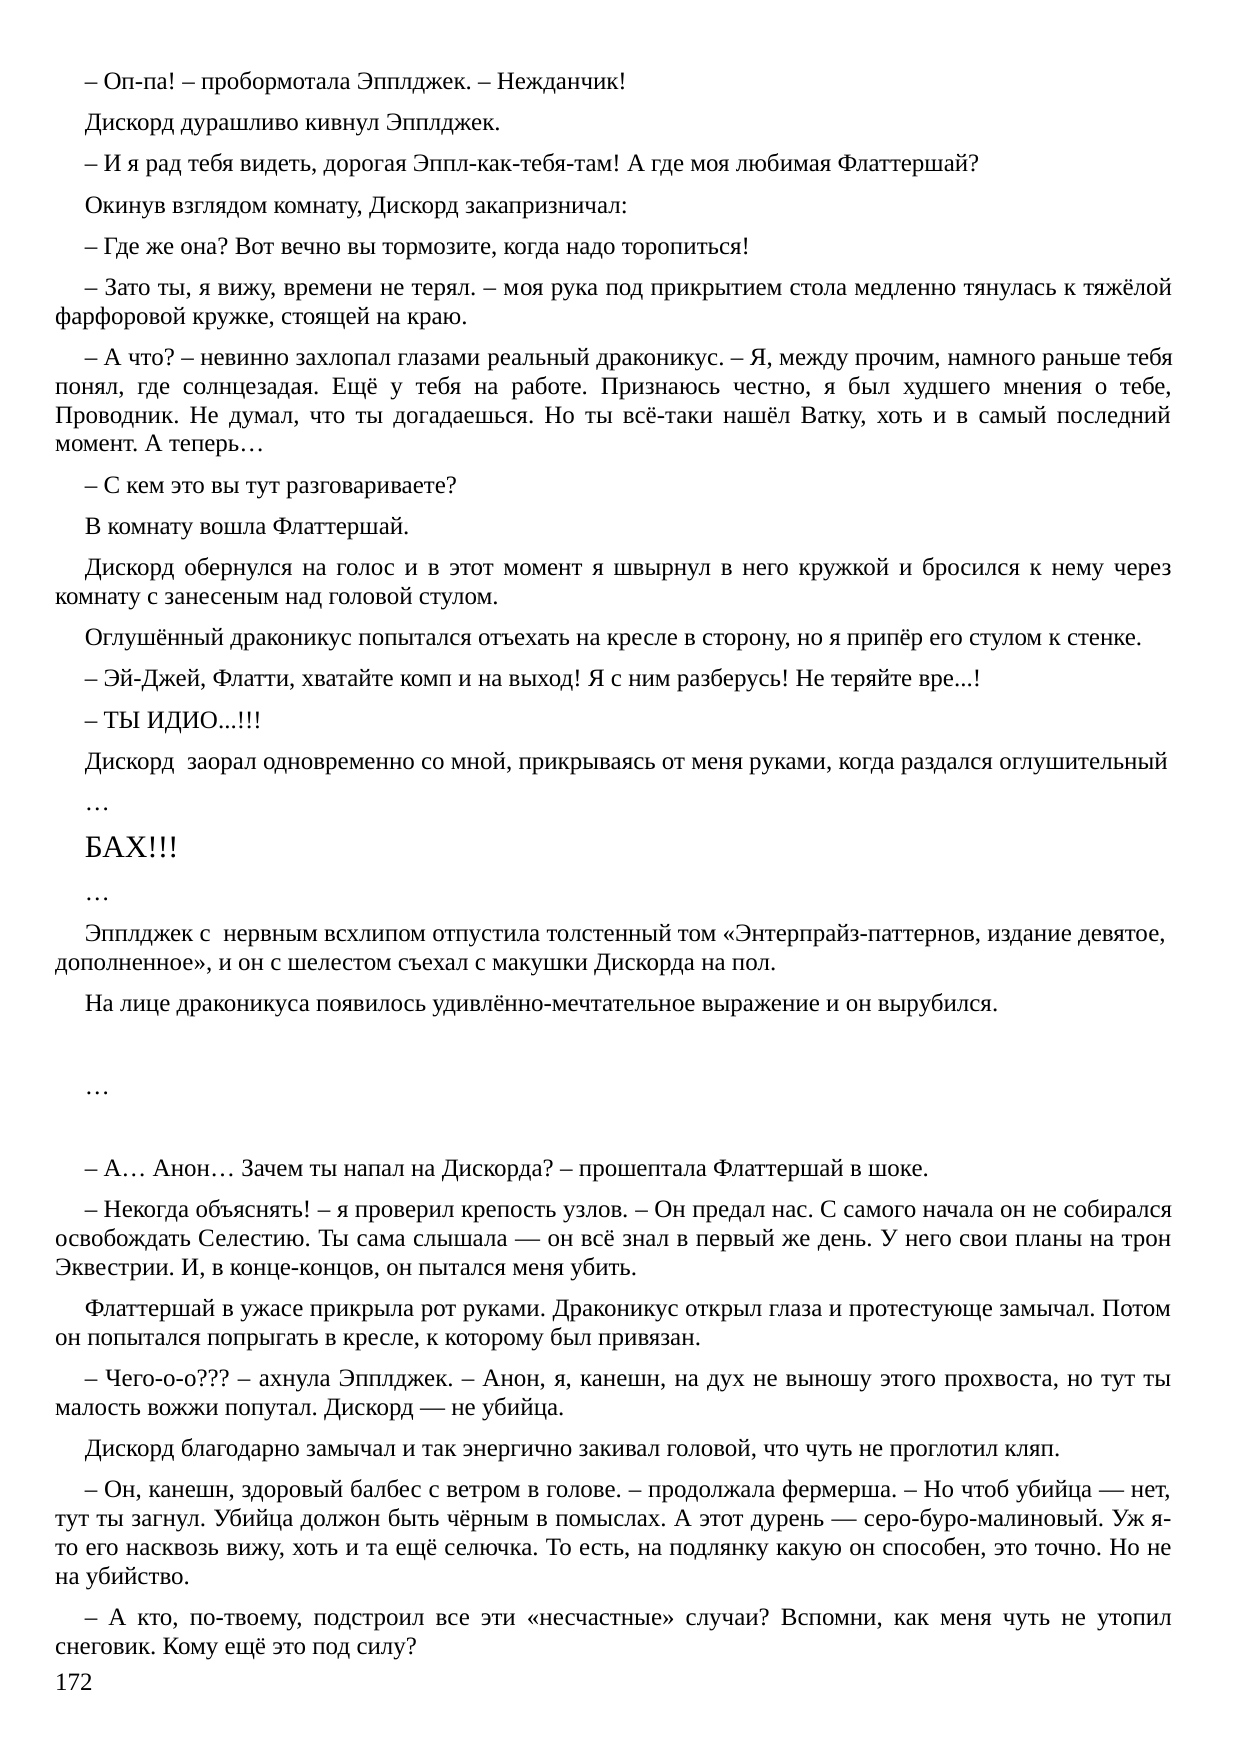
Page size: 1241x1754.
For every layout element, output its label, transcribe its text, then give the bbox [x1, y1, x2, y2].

text – А что? – невинно захлопал глазами реальный драконикус. – Я, между прочим, намного раньше тебя понял, где солнцезадая. Ещё у тебя на работе. Признаюсь честно, я был худшего мнения о тебе, Проводник. Не думал, что ты догадаешься. Но ты всё-таки нашёл Ватку, хоть и в самый последний момент. А теперь… [55, 342, 1173, 457]
text – С кем это вы тут разговариваете? [55, 470, 1173, 498]
text – А кто, по-твоему, подстроил все эти «несчастные» случаи? Вспомни, как меня чуть не утопил снеговик. Кому ещё это под силу? [55, 1602, 1173, 1659]
text – И я рад тебя видеть, дорогая Эппл-как-тебя-там! А где моя любимая Флаттершай? [55, 148, 1173, 177]
text – ТЫ ИДИО...!!! [55, 705, 1173, 733]
text – Оп-па! – пробормотала Эпплджек. – Нежданчик! [55, 66, 1173, 95]
text Дискорд благодарно замычал и так энергично закивал головой, что чуть не проглотил кляп. [55, 1433, 1173, 1462]
text … [55, 1071, 1173, 1099]
text Дискорд обернулся на голос и в этот момент я швырнул в него кружкой и бросился к нему через комнату с занесеным над головой стулом. [55, 552, 1173, 610]
text … [55, 787, 1173, 816]
text – А… Анон… Зачем ты напал на Дискорда? – прошептала Флаттершай в шоке. [55, 1153, 1173, 1182]
text – Эй-Джей, Флатти, хватайте комп и на выход! Я с ним разберусь! Не теряйте вре...! [55, 663, 1173, 692]
text Эпплджек с нервным всхлипом отпустила толстенный том «Энтерпрайз-паттернов, издание девятое, дополненное», и он с шелестом съехал с макушки Дискорда на пол. [55, 918, 1173, 976]
text Дискорд дурашливо кивнул Эпплджек. [55, 107, 1173, 136]
text На лице драконикуса появилось удивлённо-мечтательное выражение и он вырубился. [55, 988, 1173, 1017]
text … [55, 877, 1173, 906]
text – Чего-о-о??? – ахнула Эпплджек. – Анон, я, канешн, на дух не выношу этого прохвоста, но тут ты малость вожжи попутал. Дискорд — не убийца. [55, 1363, 1173, 1421]
text – Некогда объяснять! – я проверил крепость узлов. – Он предал нас. С самого начала он не собирался освобождать Селестию. Ты сама слышала — он всё знал в первый же день. У него свои планы на трон Эквестрии. И, в конце-концов, он пытался меня убить. [55, 1194, 1173, 1281]
text Окинув взглядом комнату, Дискорд закапризничал: [55, 190, 1173, 218]
text – Где же она? Вот вечно вы тормозите, когда надо торопиться! [55, 231, 1173, 260]
text – Он, канешн, здоровый балбес с ветром в голове. – продолжала фермерша. – Но чтоб убийца — нет, тут ты загнул. Убийца должон быть чёрным в помыслах. А этот дурень — серо-буро-малиновый. Уж я-то его насквозь вижу, хоть и та ещё селючка. То есть, на подлянку какую он способен, это точно. Но не на убийство. [55, 1474, 1173, 1589]
text В комнату вошла Флаттершай. [55, 511, 1173, 540]
text БАХ!!! [55, 828, 1173, 864]
text Флаттершай в ужасе прикрыла рот руками. Драконикус открыл глаза и протестующе замычал. Потом он попытался попрыгать в кресле, к которому был привязан. [55, 1293, 1173, 1351]
text – Зато ты, я вижу, времени не терял. – моя рука под прикрытием стола медленно тянулась к тяжёлой фарфоровой кружке, стоящей на краю. [55, 272, 1173, 330]
text Дискорд заорал одновременно со мной, прикрываясь от меня руками, когда раздался оглушительный [55, 746, 1173, 775]
text Оглушённый драконикус попытался отъехать на кресле в сторону, но я припёр его стулом к стенке. [55, 622, 1173, 651]
